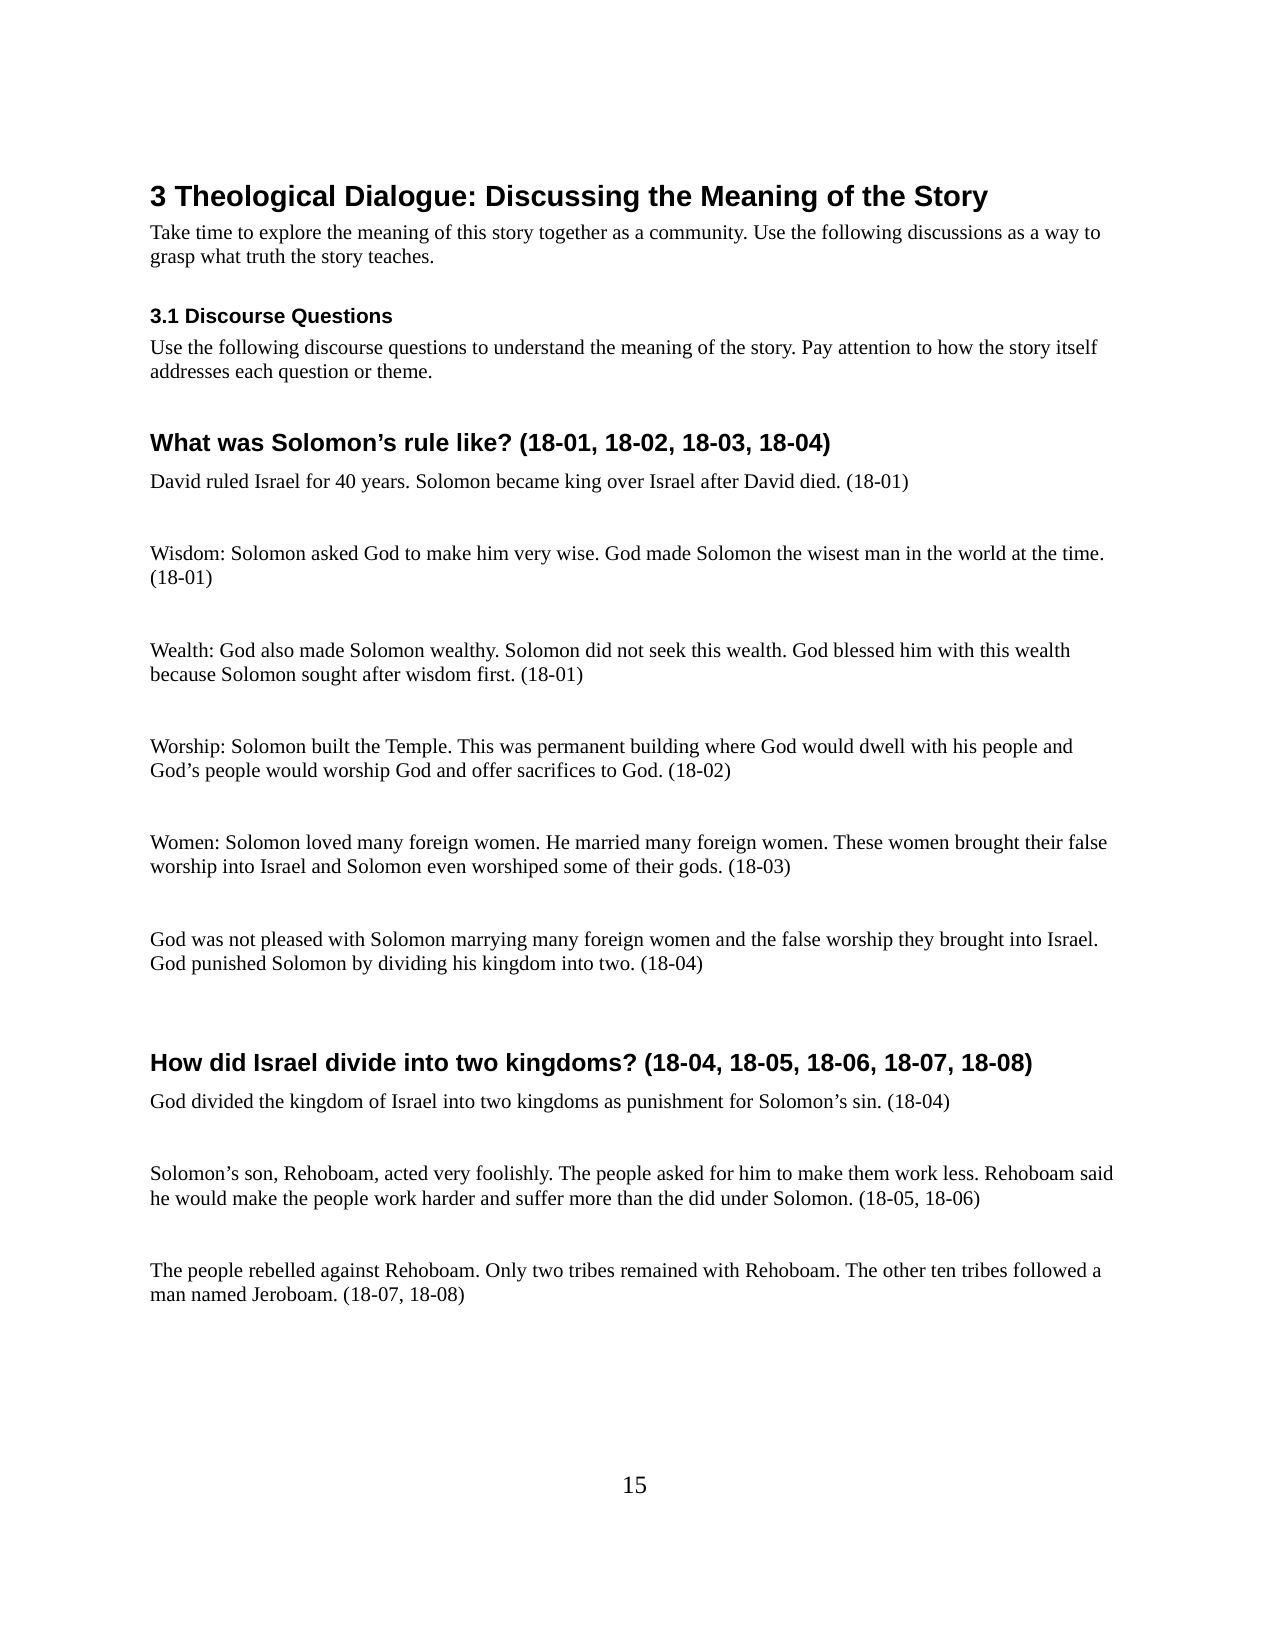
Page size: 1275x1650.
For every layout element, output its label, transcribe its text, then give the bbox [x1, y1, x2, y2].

text Worship: Solomon built the Temple. This was permanent building where God would dwell with his people and God’s people would worship God and offer sacrifices to God. (18-02) [150, 734, 1125, 782]
text Use the following discourse questions to understand the meaning of the story. Pay attention to how the story itself addresses each question or theme. [150, 335, 1125, 383]
text Women: Solomon loved many foreign women. He married many foreign women. These women brought their false worship into Israel and Solomon even worshiped some of their gods. (18-03) [150, 830, 1125, 878]
text God divided the kingdom of Israel into two kingdoms as punishment for Solomon’s sin. (18-04) [150, 1089, 1125, 1113]
subtitle 3.1 Discourse Questions [150, 304, 1125, 328]
text God was not pleased with Solomon marrying many foreign women and the false worship they brought into Israel. God punished Solomon by dividing his kingdom into two. (18-04) [150, 927, 1125, 975]
text Solomon’s son, Rehoboam, acted very foolishly. The people asked for him to make them work less. Rehoboam said he would make the people work harder and suffer more than the did under Solomon. (18-05, 18-06) [150, 1161, 1125, 1209]
text The people rebelled against Rehoboam. Only two tribes remained with Rehoboam. The other ten tribes followed a man named Jeroboam. (18-07, 18-08) [150, 1258, 1125, 1306]
subtitle 3 Theological Dialogue: Discussing the Meaning of the Story [150, 179, 1125, 212]
text Wealth: God also made Solomon wealthy. Solomon did not seek this wealth. God blessed him with this wealth because Solomon sought after wisdom first. (18-01) [150, 638, 1125, 686]
text Take time to explore the meaning of this story together as a community. Use the following discussions as a way to grasp what truth the story teaches. [150, 220, 1125, 268]
subtitle What was Solomon’s rule like? (18-01, 18-02, 18-03, 18-04) [150, 428, 1125, 456]
text Wisdom: Solomon asked God to make him very wise. God made Solomon the wisest man in the world at the time. (18-01) [150, 541, 1125, 589]
text David ruled Israel for 40 years. Solomon became king over Israel after David died. (18-01) [150, 469, 1125, 493]
subtitle How did Israel divide into two kingdoms? (18-04, 18-05, 18-06, 18-07, 18-08) [150, 1048, 1125, 1077]
